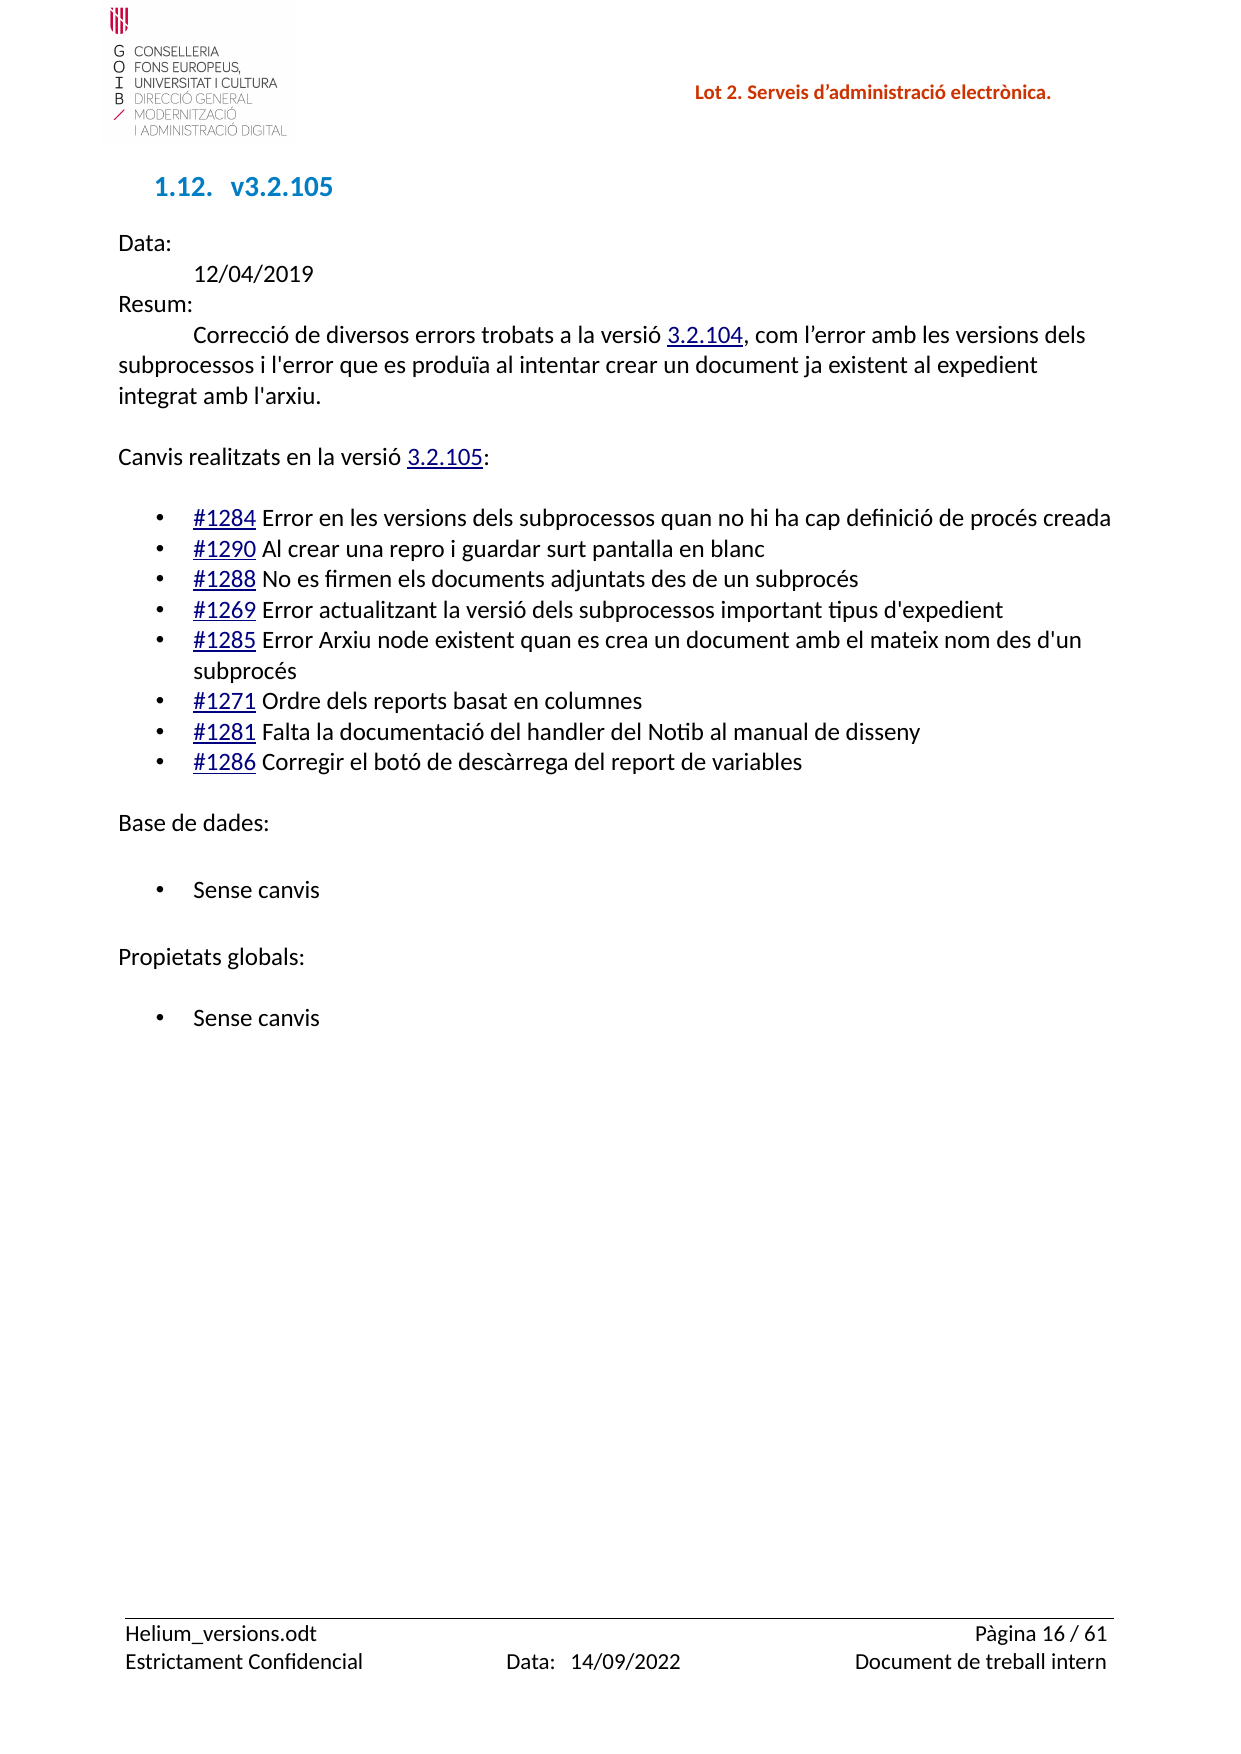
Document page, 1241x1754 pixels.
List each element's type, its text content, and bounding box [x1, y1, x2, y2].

list #1285 Error Arxiu node existent quan es crea un document amb el mateix nom des d'un subprocés [156, 624, 1122, 685]
list #1286 Corregir el botó de descàrrega del report de variables [156, 746, 1122, 777]
list Sense canvis [156, 874, 1122, 905]
text Resum: [118, 289, 1122, 319]
text Base de dades: [118, 807, 1122, 838]
list #1281 Falta la documentació del handler del Notib al manual de disseny [156, 716, 1122, 746]
list #1288 No es firmen els documents adjuntats des de un subprocés [156, 563, 1122, 594]
text Canvis realitzats en la versió 3.2.105: [118, 441, 1122, 472]
list #1269 Error actualitzant la versió dels subprocessos important tipus d'expedient [156, 594, 1122, 624]
text Propietats globals: [118, 941, 1122, 972]
list #1290 Al crear una repro i guardar surt pantalla en blanc [156, 533, 1122, 563]
text 12/04/2019 [118, 258, 1122, 289]
picture [100, 0, 297, 144]
text Correcció de diversos errors trobats a la versió 3.2.104, com l’error amb les versions dels subprocessos i l'error que es produïa al intentar crear un document ja existent al expedient integrat amb l'arxiu. [118, 319, 1122, 411]
subtitle v3.2.105 [153, 168, 1122, 204]
text Data: [118, 228, 1122, 258]
list Sense canvis [156, 1002, 1122, 1033]
list #1271 Ordre dels reports basat en columnes [156, 685, 1122, 716]
list #1284 Error en les versions dels subprocessos quan no hi ha cap definició de procés creada [156, 502, 1122, 533]
